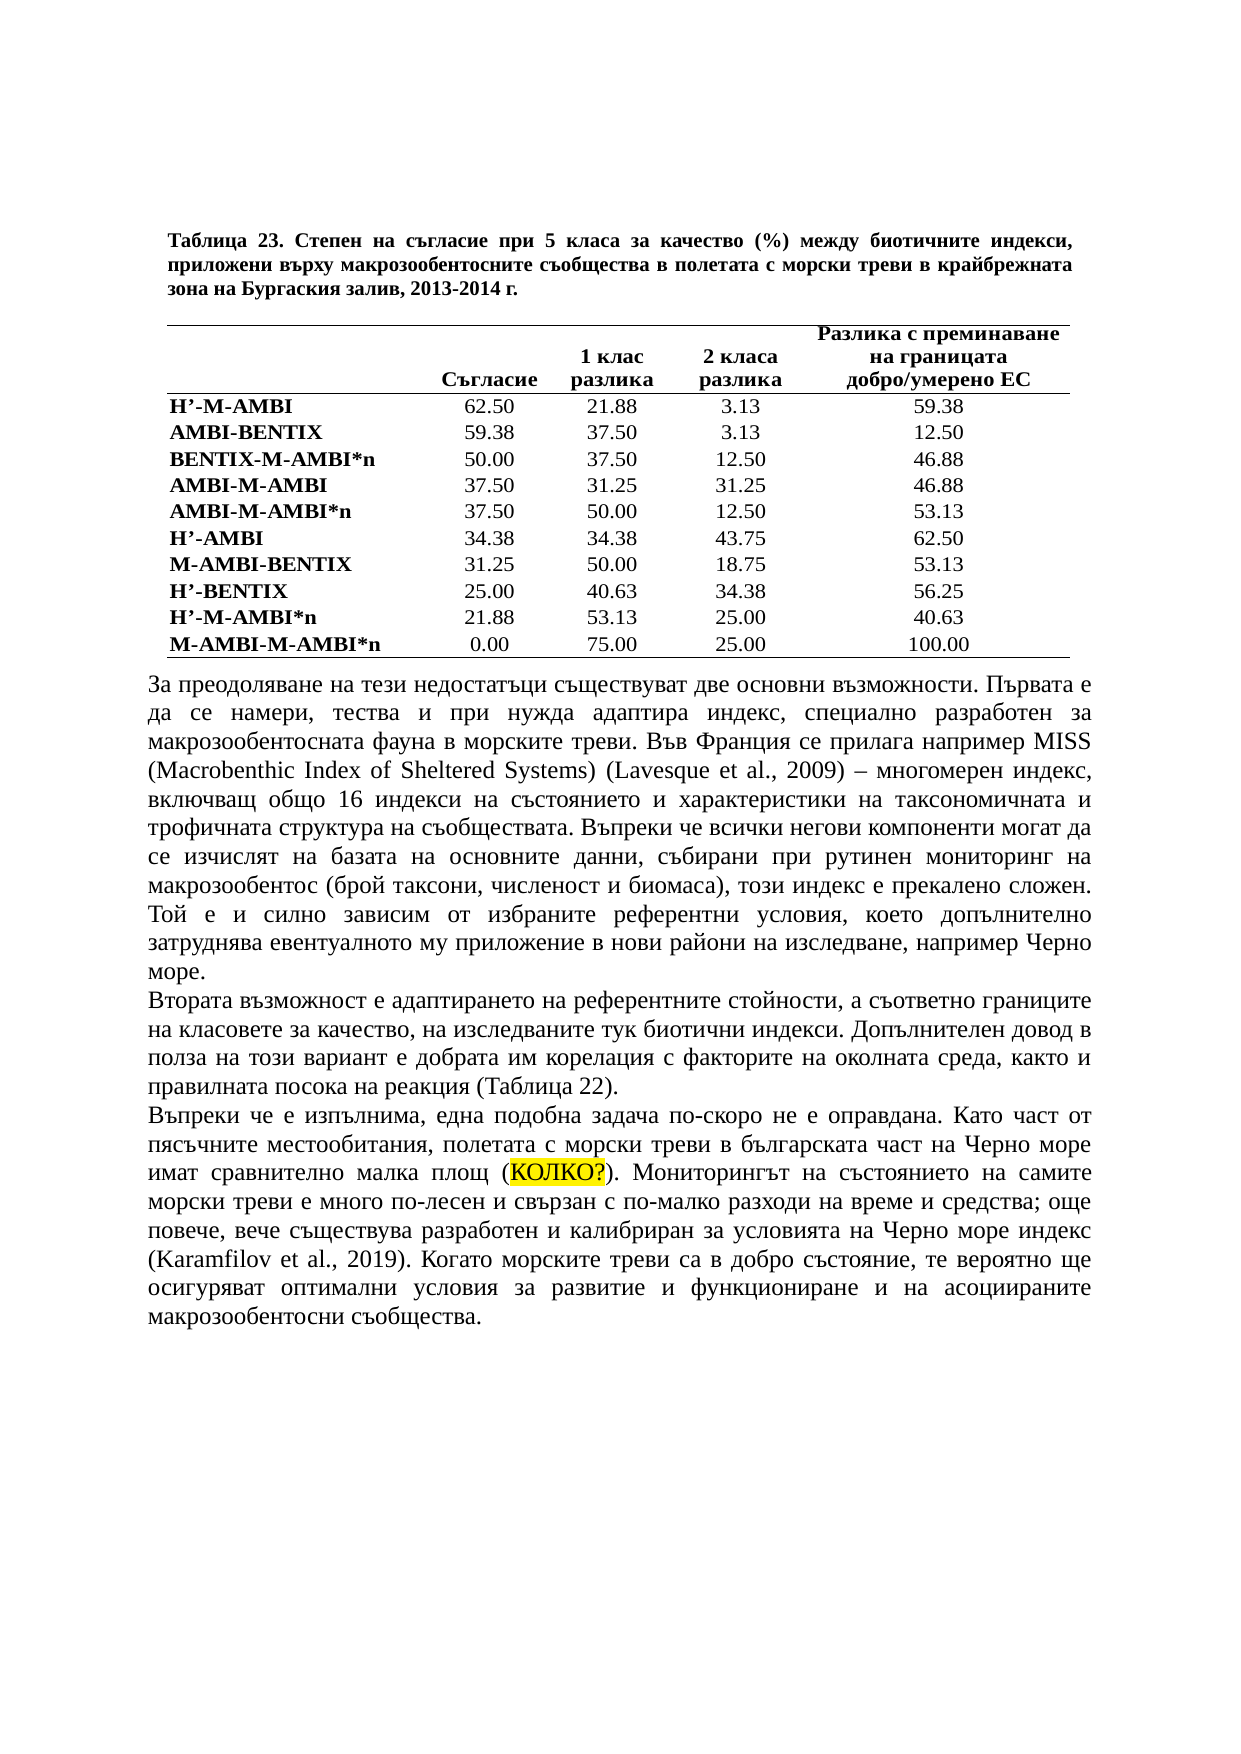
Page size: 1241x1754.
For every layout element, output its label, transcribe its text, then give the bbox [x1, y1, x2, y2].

text Таблица 23. Степен на съгласие при 5 класа за качество (%) между биотичните индекси, приложени върху макрозообентосните съобщества в полетата с морски треви в крайбрежната зона на Бургаския залив, 2013-2014 г. [167, 228, 1073, 300]
text Въпреки че е изпълнима, една подобна задача по-скоро не е оправдана. Като част от пясъчните местообитания, полетата с морски треви в българската част на Черно море имат сравнително малка площ (КОЛКО?). Мониторингът на състоянието на самите морски треви е много по-лесен и свързан с по-малко разходи на време и средства; още повече, вече съществува разработен и калибриран за условията на Черно море индекс (Karamfilov et al., 2019). Когато морските треви са в добро състояние, те вероятно ще осигуряват оптимални условия за развитие и функциониране и на асоциираните макрозообентосни съобщества. [148, 1100, 1093, 1330]
text За преодоляване на тези недостатъци съществуват две основни възможности. Първата е да се намери, тества и при нужда адаптира индекс, специално разработен за макрозообентосната фауна в морските треви. Във Франция се прилага например MISS (Macrobenthic Index of Sheltered Systems) (Lavesque et al., 2009) – многомерен индекс, включващ общо 16 индекси на състоянието и характеристики на таксономичната и трофичната структура на съобществата. Въпреки че всички негови компоненти могат да се изчислят на базата на основните данни, събирани при рутинен мониторинг на макрозообентос (брой таксони, численост и биомаса), този индекс е прекалено сложен. Той е и силно зависим от избраните референтни условия, което допълнително затруднява евентуалното му приложение в нови райони на изследване, например Черно море. [148, 207, 1093, 985]
text Втората възможност е адаптирането на референтните стойности, а съответно границите на класовете за качество, на изследваните тук биотични индекси. Допълнителен довод в полза на този вариант е добрата им корелация с факторите на околната среда, както и правилната посока на реакция (Таблица 22). [148, 985, 1093, 1100]
